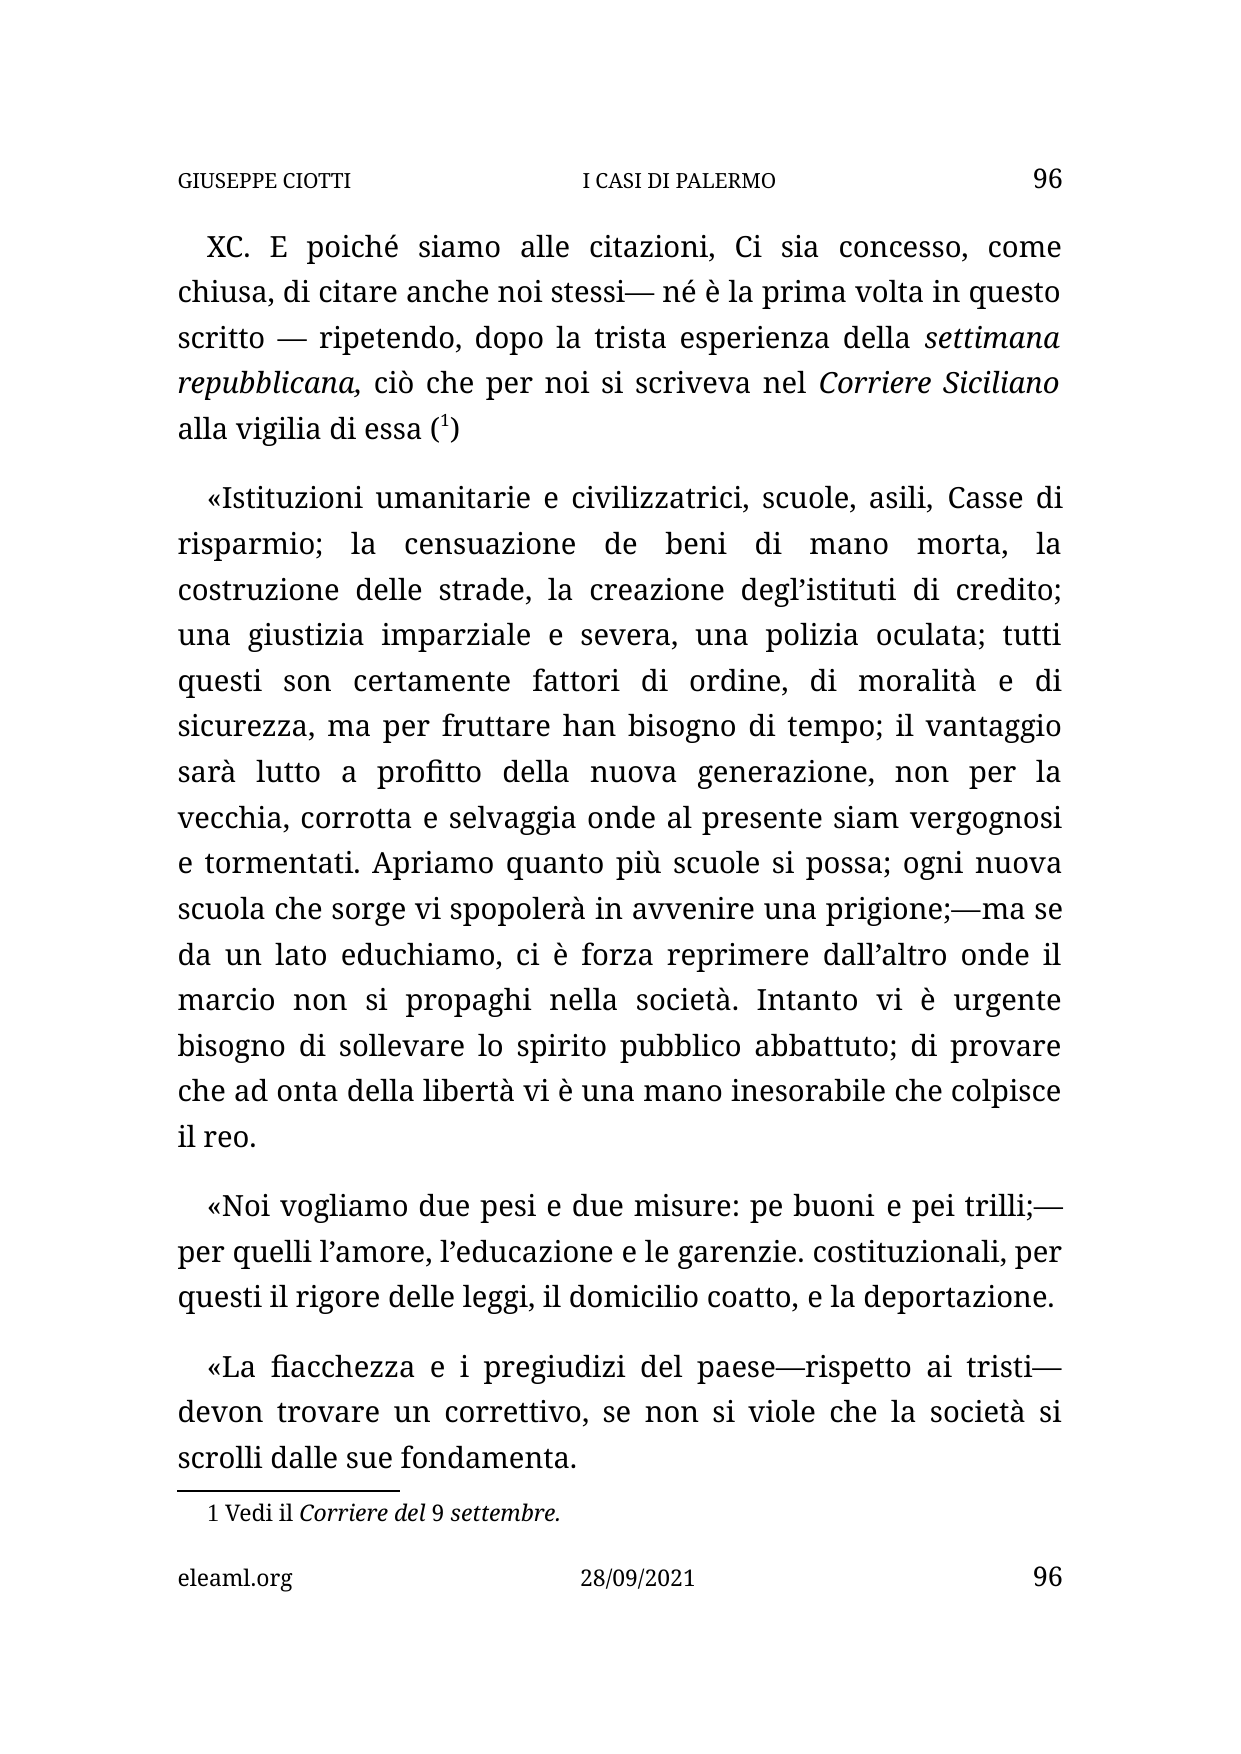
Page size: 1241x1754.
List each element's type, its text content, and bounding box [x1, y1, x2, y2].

text XC. E poiché siamo alle citazioni, Ci sia concesso, come chiusa, di citare anche noi stessi— né è la prima volta in questo scritto — ripetendo, dopo la trista esperienza della settimana repubblicana, ciò che per noi si scriveva nel Corriere Siciliano alla vigilia di essa () [177, 226, 1063, 448]
text Vedi il Corriere del 9 settembre. [177, 1497, 1063, 1528]
text «La fiacchezza e i pregiudizi del paese—rispetto ai tristi— devon trovare un correttivo, se non si viole che la società si scrolli dalle sue fondamenta. [177, 1346, 1063, 1477]
text «Istituzioni umanitarie e civilizzatrici, scuole, asili, Casse di risparmio; la censuazione de beni di mano morta, la costruzione delle strade, la creazione degl’istituti di credito; una giustizia imparziale e severa, una polizia oculata; tutti questi son certamente fattori di ordine, di moralità e di sicurezza, ma per fruttare han bisogno di tempo; il vantaggio sarà lutto a profitto della nuova generazione, non per la vecchia, corrotta e selvaggia onde al presente siam vergognosi e tormentati. Apriamo quanto più scuole si possa; ogni nuova scuola che sorge vi spopolerà in avvenire una prigione;—ma se da un lato educhiamo, ci è forza reprimere dall’altro onde il marcio non si propaghi nella società. Intanto vi è urgente bisogno di sollevare lo spirito pubblico abbattuto; di provare che ad onta della libertà vi è una mano inesorabile che colpisce il reo. [177, 477, 1063, 1156]
text «Noi vogliamo due pesi e due misure: pe buoni e pei trilli;— per quelli l’amore, l’educazione e le garenzie. costituzionali, per questi il rigore delle leggi, il domicilio coatto, e la deportazione. [177, 1185, 1063, 1316]
